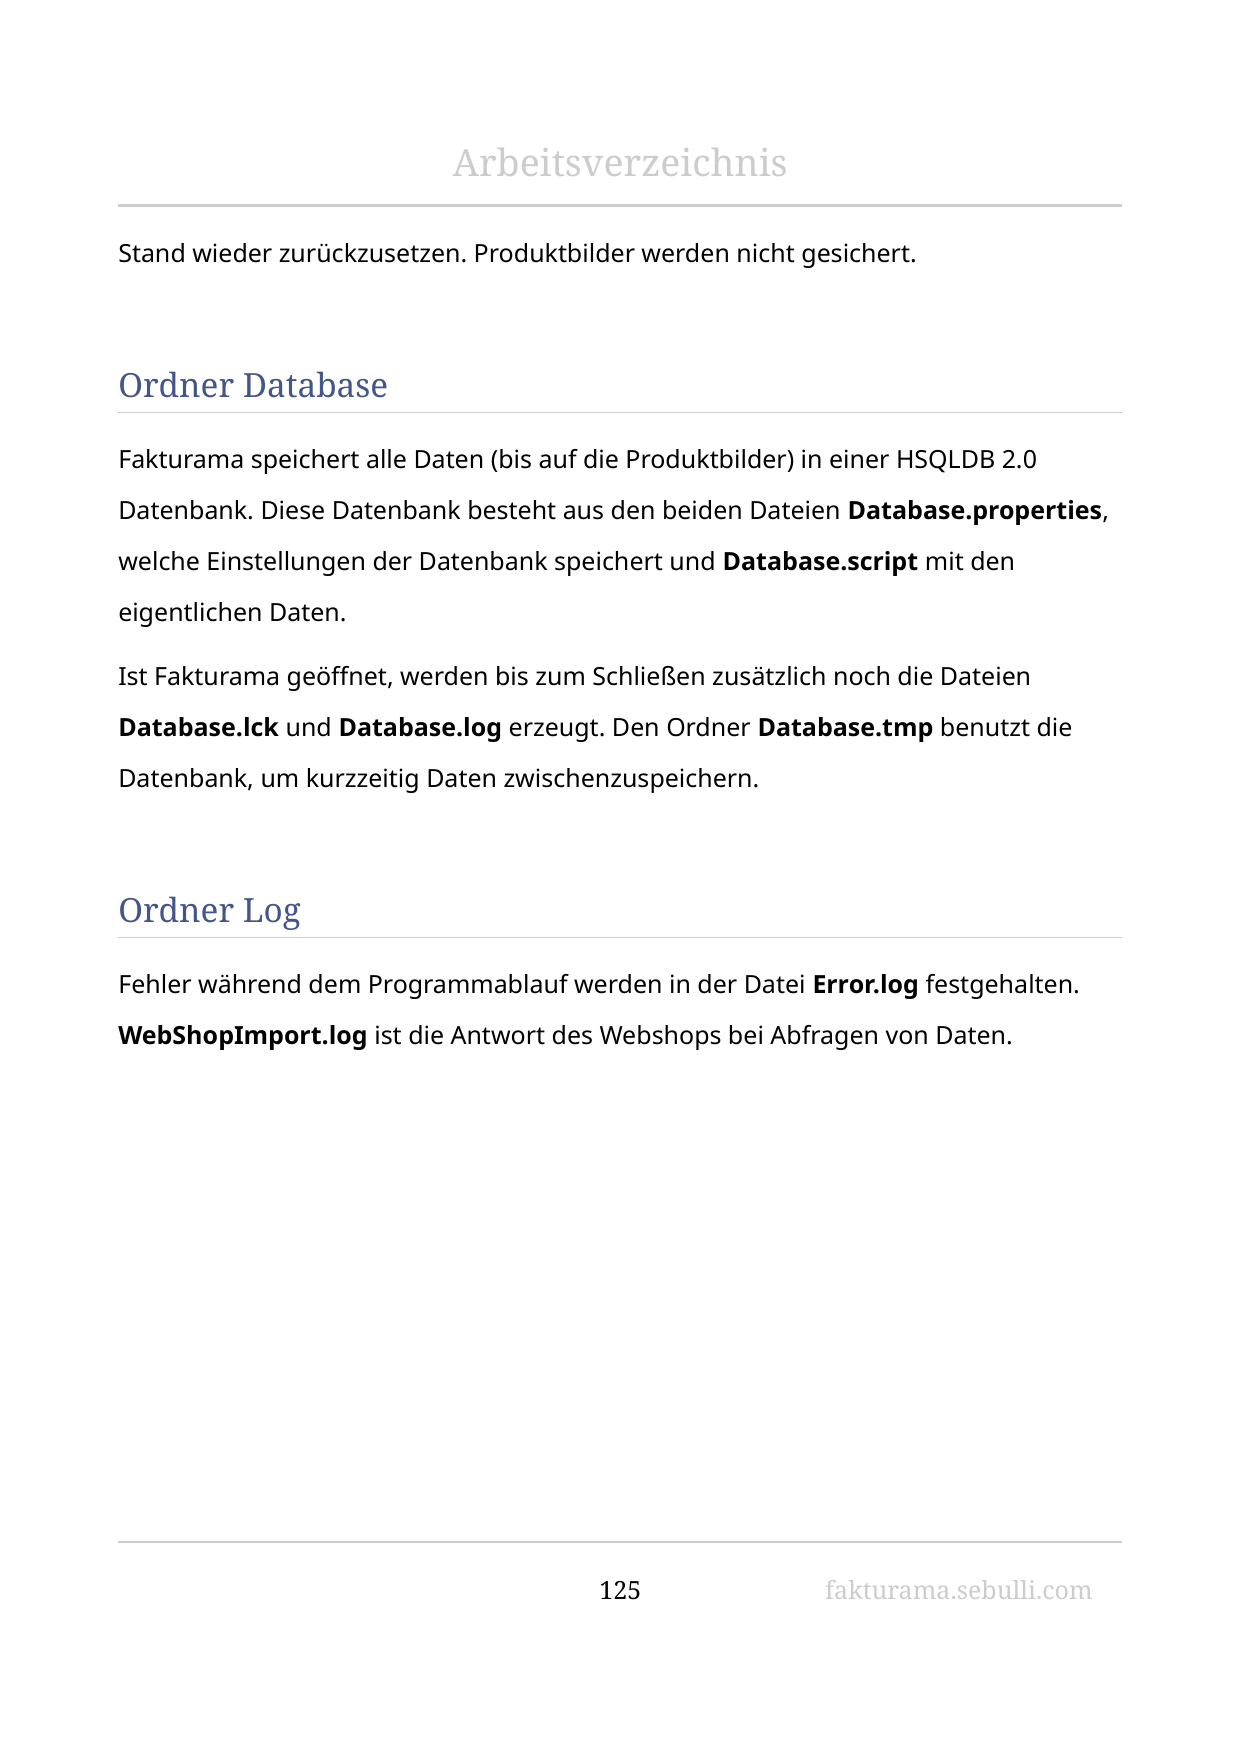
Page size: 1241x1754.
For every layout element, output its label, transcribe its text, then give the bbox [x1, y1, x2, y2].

text Stand wieder zurückzusetzen. Produktbilder werden nicht gesichert. [118, 236, 1122, 270]
subtitle Ordner Database [118, 362, 1122, 412]
subtitle Ordner Log [118, 887, 1122, 937]
text Ist Fakturama geöffnet, werden bis zum Schließen zusätzlich noch die Dateien Database.lck und Database.log erzeugt. Den Ordner Database.tmp benutzt die Datenbank, um kurzzeitig Daten zwischenzuspeichern. [118, 658, 1122, 795]
text Fakturama speichert alle Daten (bis auf die Produktbilder) in einer HSQLDB 2.0 Datenbank. Diese Datenbank besteht aus den beiden Dateien Database.properties, welche Einstellungen der Datenbank speichert und Database.script mit den eigentlichen Daten. [118, 442, 1122, 629]
text Fehler während dem Programmablauf werden in der Datei Error.log festgehalten. WebShopImport.log ist die Antwort des Webshops bei Abfragen von Daten. [118, 966, 1122, 1051]
